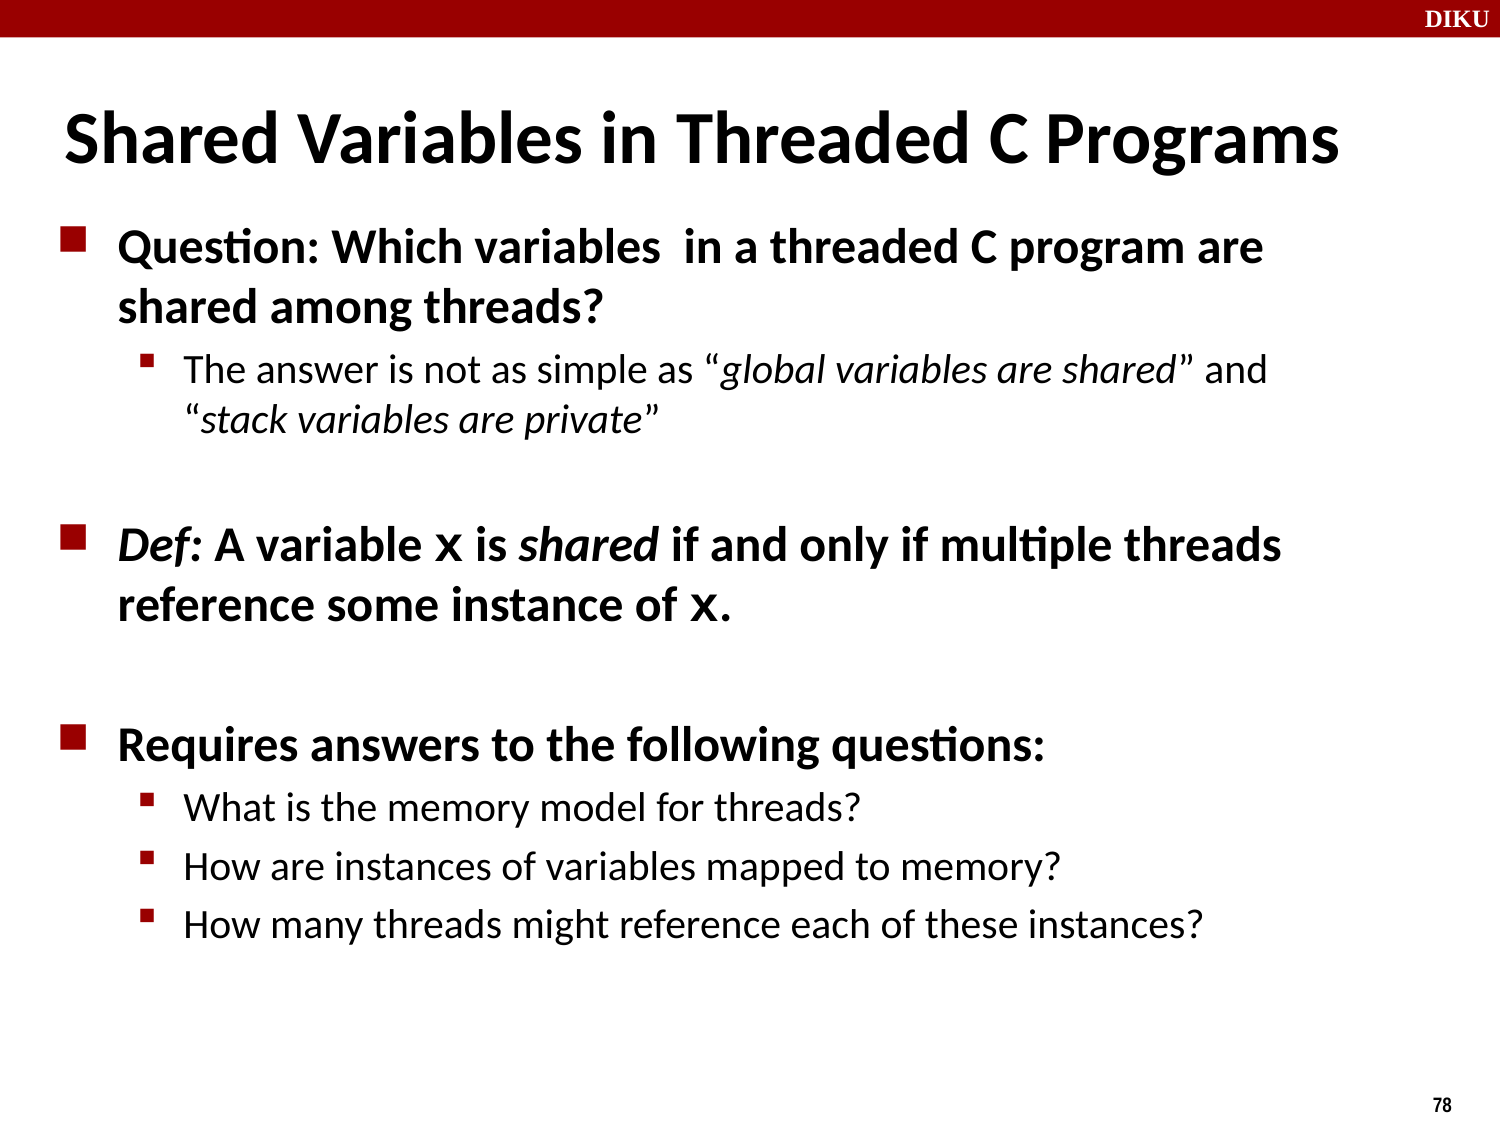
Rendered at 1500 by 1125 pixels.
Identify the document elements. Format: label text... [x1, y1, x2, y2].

text_box Question: Which variables in a threaded C program are shared among threads? The answer is not as simple as “global variables are shared” and “stack variables are private” Def: A variable x is shared if and only if multiple threads reference some instance of x. Requires answers to the following questions: What is the memory model for threads? How are instances of variables mapped to memory? How many threads might reference each of these instances? [46, 206, 1410, 1050]
text_box Shared Variables in Threaded C Programs [49, 71, 1466, 197]
